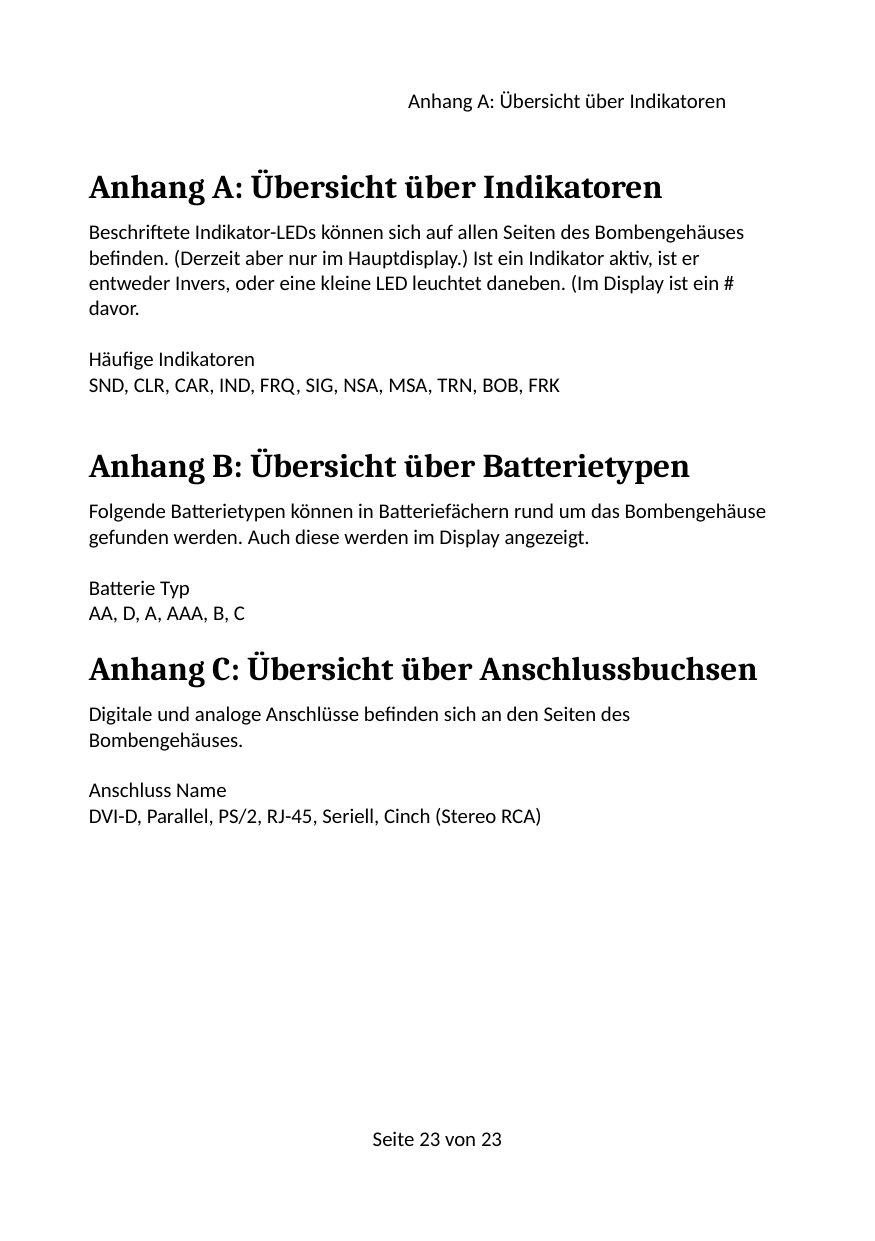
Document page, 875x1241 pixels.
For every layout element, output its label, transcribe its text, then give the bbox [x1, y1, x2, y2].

text Beschriftete Indikator-LEDs können sich auf allen Seiten des Bombengehäuses befinden. (Derzeit aber nur im Hauptdisplay.) Ist ein Indikator aktiv, ist er entweder Invers, oder eine kleine LED leuchtet daneben. (Im Display ist ein # davor. [88, 219, 786, 321]
text DVI-D, Parallel, PS/2, RJ-45, Seriell, Cinch (Stereo RCA) [88, 803, 786, 828]
subtitle Anhang C: Übersicht über Anschlussbuchsen [88, 651, 786, 689]
text Anschluss Name [88, 778, 786, 803]
text Batterie Typ [88, 575, 786, 600]
subtitle Anhang A: Übersicht über Indikatoren [88, 168, 786, 207]
text SND, CLR, CAR, IND, FRQ, SIG, NSA, MSA, TRN, BOB, FRK [88, 372, 786, 397]
text Häufige Indikatoren [88, 346, 786, 372]
subtitle Anhang B: Übersicht über Batterietypen [88, 448, 786, 486]
text Digitale und analoge Anschlüsse befinden sich an den Seiten des Bombengehäuses. [88, 701, 786, 752]
text Folgende Batterietypen können in Batteriefächern rund um das Bombengehäuse gefunden werden. Auch diese werden im Display angezeigt. [88, 498, 786, 549]
text AA, D, A, AAA, B, C [88, 600, 786, 626]
